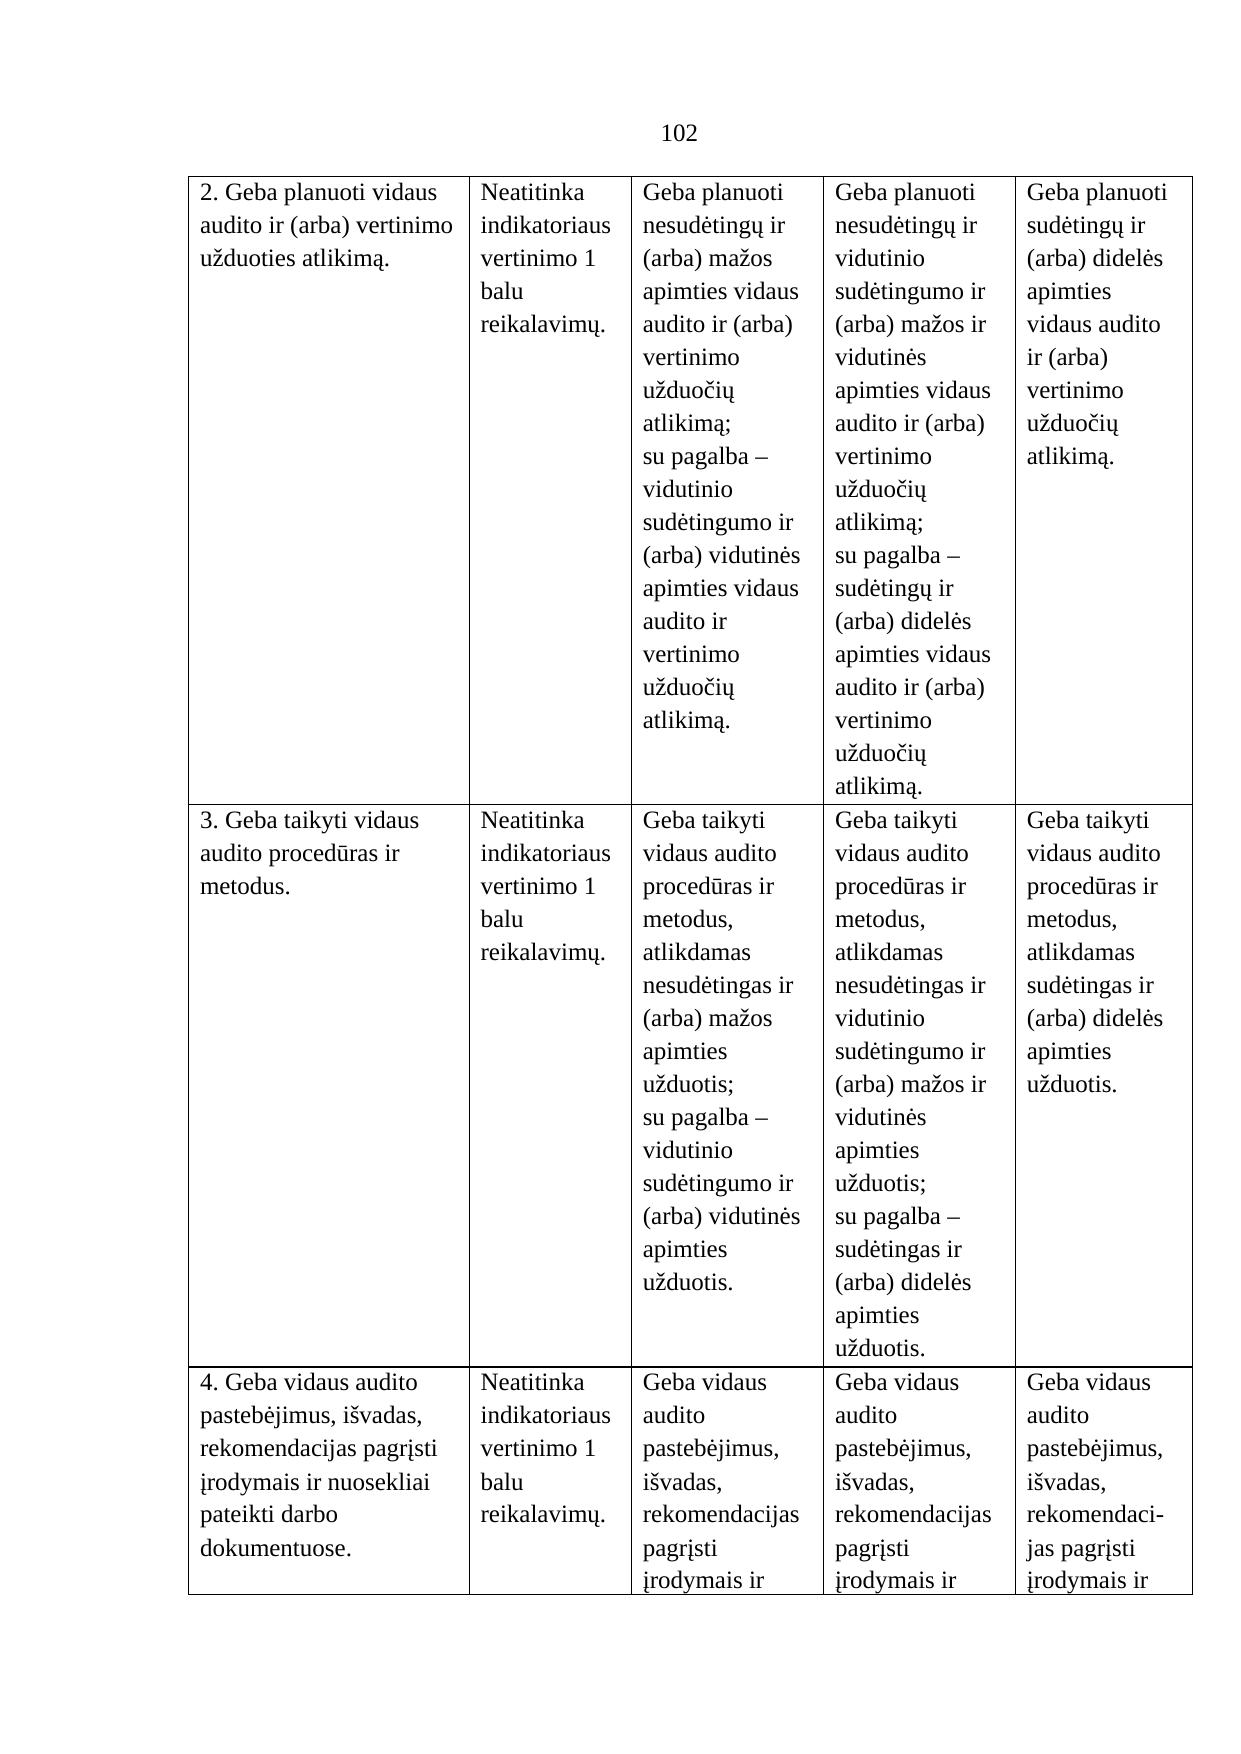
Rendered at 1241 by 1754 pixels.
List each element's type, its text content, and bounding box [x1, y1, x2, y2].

table_cell Geba taikyti vidaus audito procedūras ir metodus, atlikdamas sudėtingas ir (arba) didelės apimties užduotis. [1016, 805, 1192, 1366]
table_cell 4. Geba vidaus audito pastebėjimus, išvadas, rekomendacijas pagrįsti įrodymais ir nuosekliai pateikti darbo dokumentuose. [189, 1368, 469, 1594]
table_cell Geba taikyti vidaus audito procedūras ir metodus, atlikdamas nesudėtingas ir (arba) mažos apimties užduotis; su pagalba – vidutinio sudėtingumo ir (arba) vidutinės apimties užduotis. [632, 805, 823, 1366]
table_cell 2. Geba planuoti vidaus audito ir (arba) vertinimo užduoties atlikimą. [189, 177, 469, 804]
table_cell Geba planuoti nesudėtingų ir (arba) mažos apimties vidaus audito ir (arba) vertinimo užduočių atlikimą; su pagalba – vidutinio sudėtingumo ir (arba) vidutinės apimties vidaus audito ir vertinimo užduočių atlikimą. [632, 177, 823, 804]
table_cell Geba vidaus audito pastebėjimus, išvadas, rekomendacijas pagrįsti įrodymais ir [632, 1368, 823, 1594]
table_cell Neatitinka indikatoriaus vertinimo 1 balu reikalavimų. [470, 805, 631, 1366]
table_cell Geba planuoti sudėtingų ir (arba) didelės apimties vidaus audito ir (arba) vertinimo užduočių atlikimą. [1016, 177, 1192, 804]
table_cell 3. Geba taikyti vidaus audito procedūras ir metodus. [189, 805, 469, 1366]
table_cell Geba planuoti nesudėtingų ir vidutinio sudėtingumo ir (arba) mažos ir vidutinės apimties vidaus audito ir (arba) vertinimo užduočių atlikimą; su pagalba – sudėtingų ir (arba) didelės apimties vidaus audito ir (arba) vertinimo užduočių atlikimą. [824, 177, 1015, 804]
table_cell Geba vidaus audito pastebėjimus, išvadas, rekomendaci-jas pagrįsti įrodymais ir [1016, 1368, 1192, 1594]
table_cell Neatitinka indikatoriaus vertinimo 1 balu reikalavimų. [470, 177, 631, 804]
table_cell Geba taikyti vidaus audito procedūras ir metodus, atlikdamas nesudėtingas ir vidutinio sudėtingumo ir (arba) mažos ir vidutinės apimties užduotis; su pagalba – sudėtingas ir (arba) didelės apimties užduotis. [824, 805, 1015, 1366]
table_cell Geba vidaus audito pastebėjimus, išvadas, rekomendacijas pagrįsti įrodymais ir [824, 1368, 1015, 1594]
table_cell Neatitinka indikatoriaus vertinimo 1 balu reikalavimų. [470, 1368, 631, 1594]
